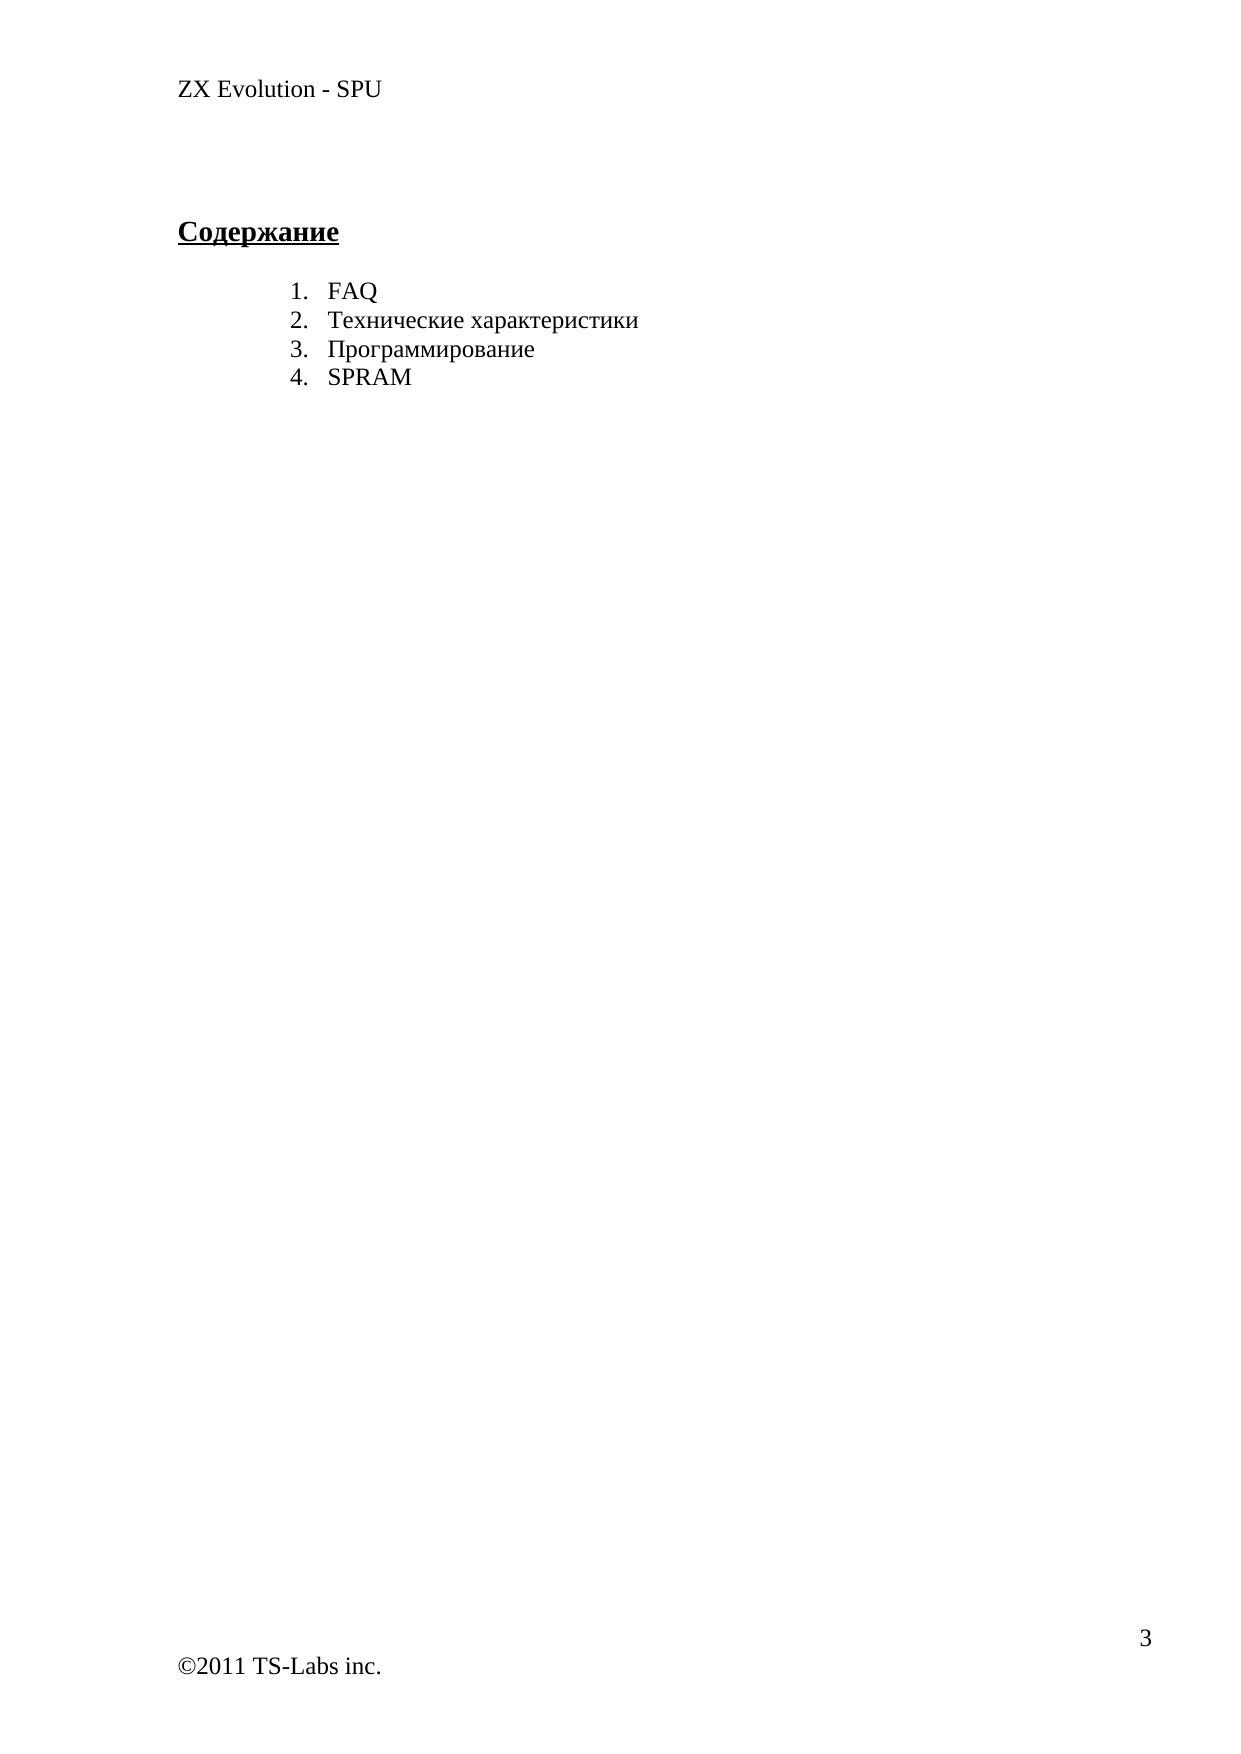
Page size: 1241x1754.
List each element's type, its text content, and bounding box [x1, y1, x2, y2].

text Содержание [177, 214, 1152, 247]
list SPRAM [290, 362, 1152, 391]
list FAQ [290, 276, 1152, 305]
list Технические характеристики [290, 305, 1152, 334]
list Программирование [290, 334, 1152, 362]
